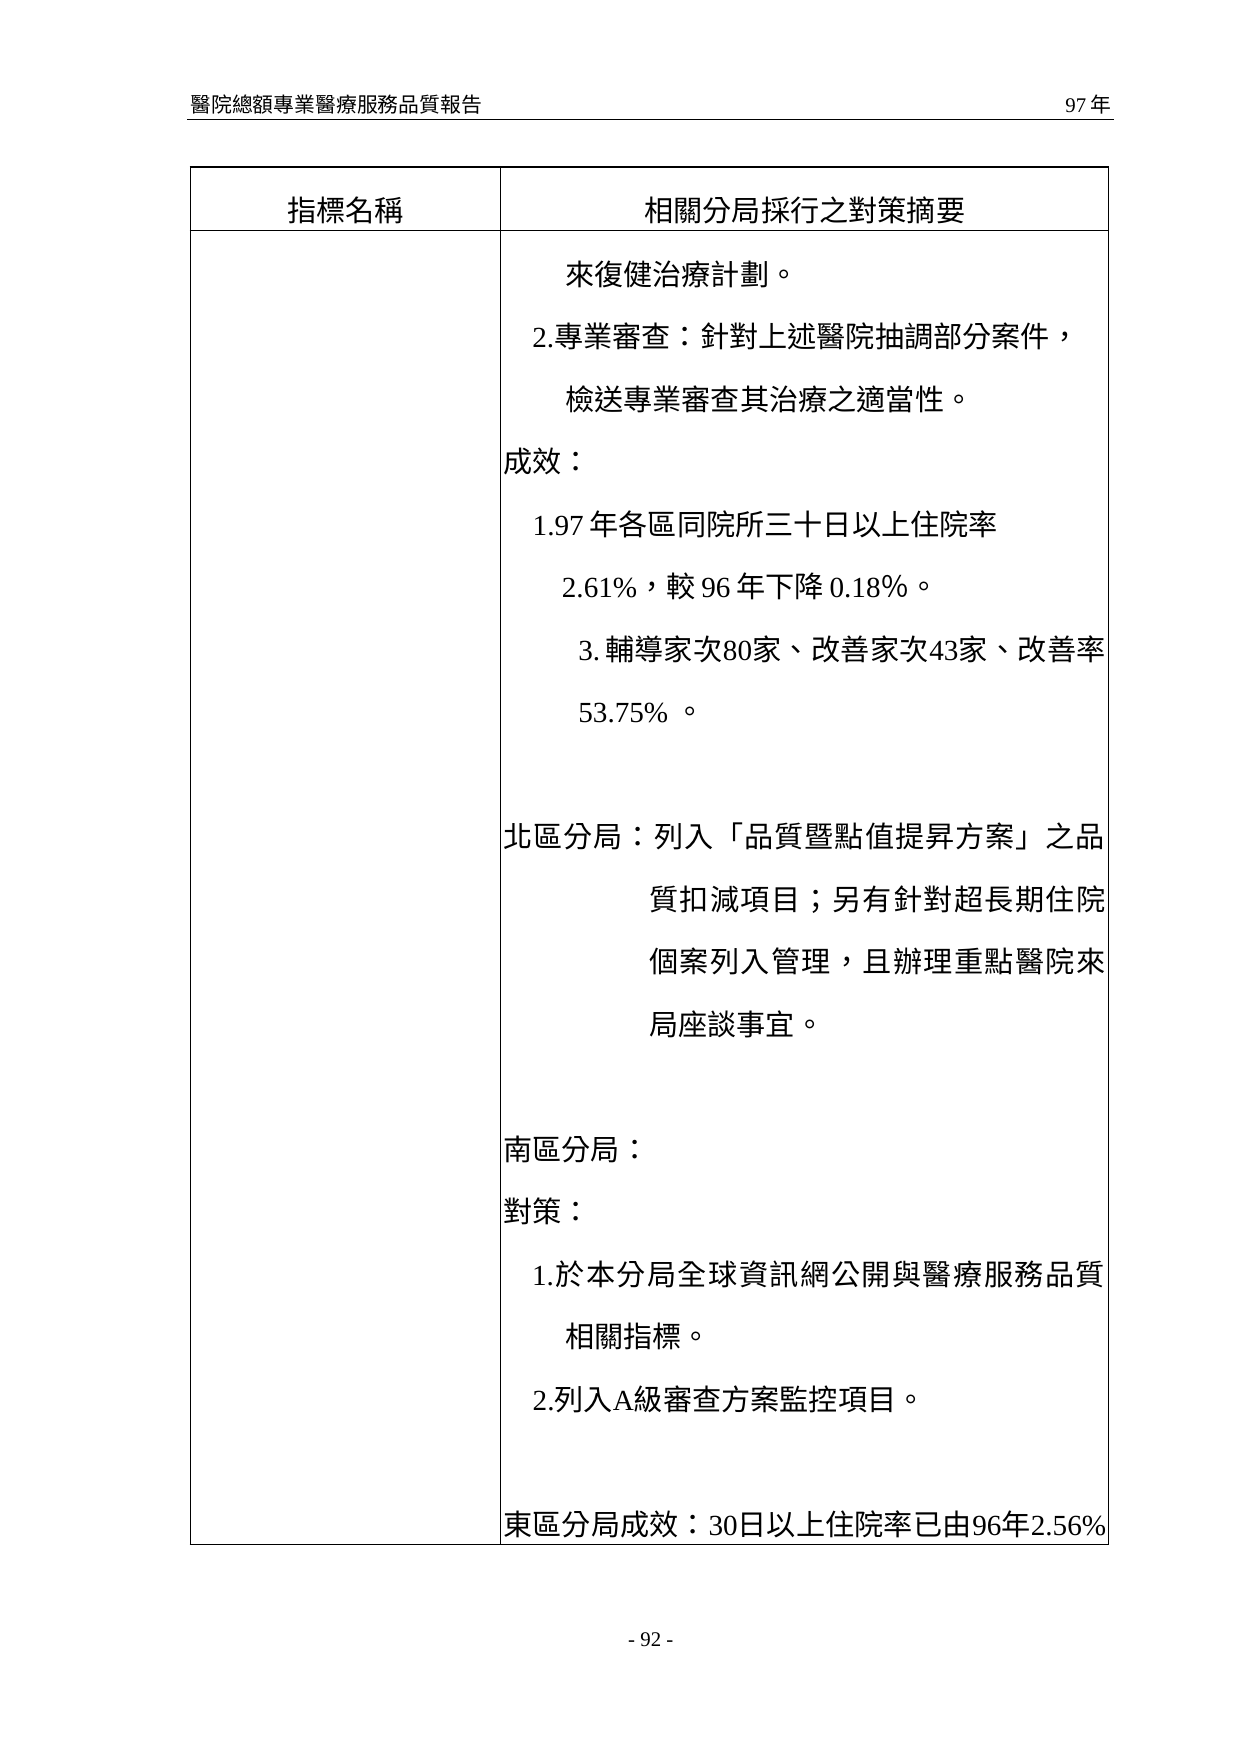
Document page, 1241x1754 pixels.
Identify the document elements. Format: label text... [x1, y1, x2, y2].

table_cell 來復健治療計劃。 2.專業審查：針對上述醫院抽調部分案件，檢送專業審查其治療之適當性。 成效： 1.97年各區同院所三十日以上住院率2.61%，較96年下降0.18％。 輔導家次80家、改善家次43家、改善率53.75% 。 北區分局：列入「品質暨點值提昇方案」之品質扣減項目；另有針對超長期住院個案列入管理，且辦理重點醫院來局座談事宜。 南區分局： 對策： 1.於本分局全球資訊網公開與醫療服務品質相關指標。 2.列入A級審查方案監控項目。 東區分局成效：30日以上住院率已由96年2.56% [501, 231, 1108, 1543]
table_header 指標名稱 [191, 168, 500, 230]
table_header 相關分局採行之對策摘要 [501, 168, 1108, 230]
table_cell [191, 231, 500, 1543]
